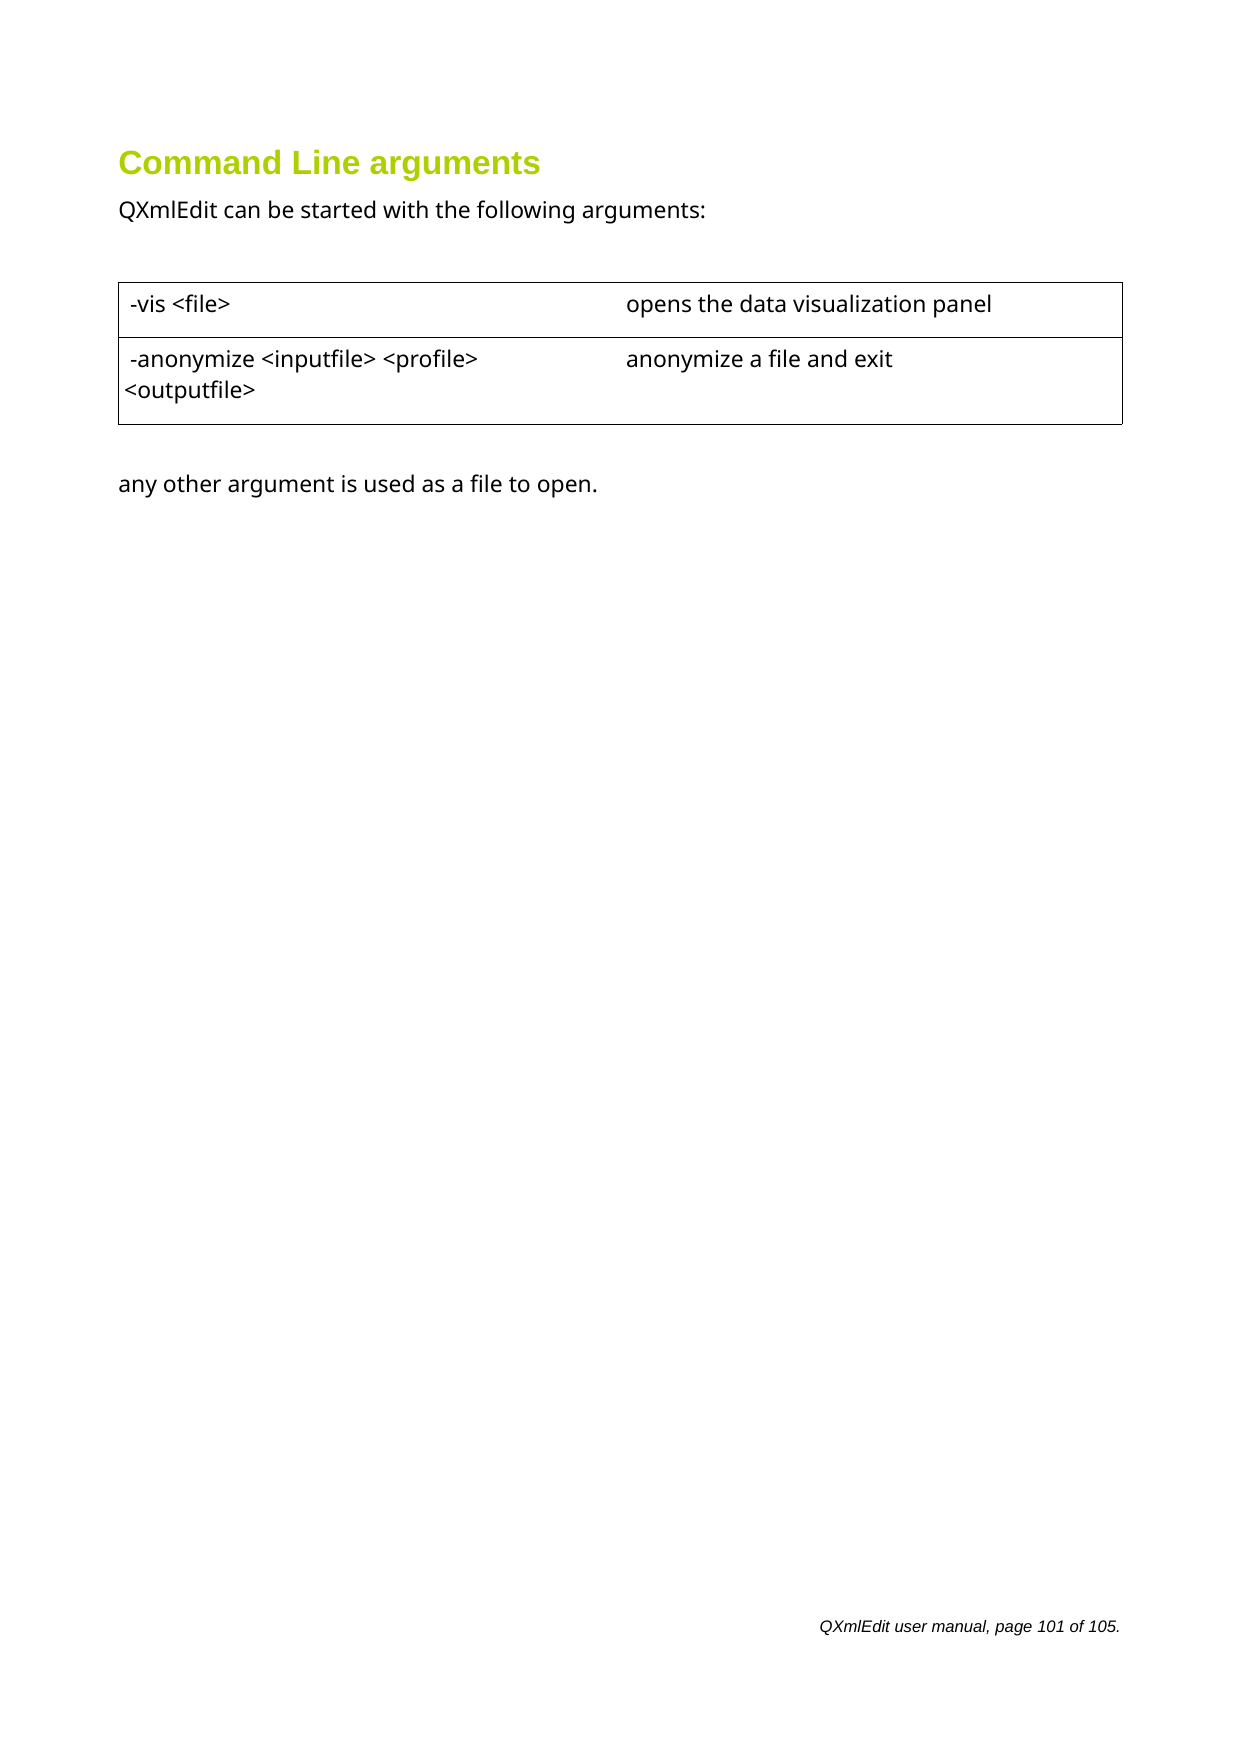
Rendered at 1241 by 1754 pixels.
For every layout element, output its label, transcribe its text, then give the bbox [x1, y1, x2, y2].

table_cell anonymize a file and exit [620, 338, 1122, 424]
table_header -vis <file> [119, 283, 620, 337]
subtitle Command Line arguments [118, 143, 1122, 182]
table_cell -anonymize <inputfile> <profile> <outputfile> [119, 338, 620, 424]
text QXmlEdit can be started with the following arguments: [118, 194, 1122, 226]
table_header opens the data visualization panel [620, 283, 1122, 337]
text any other argument is used as a file to open. [118, 467, 1122, 499]
